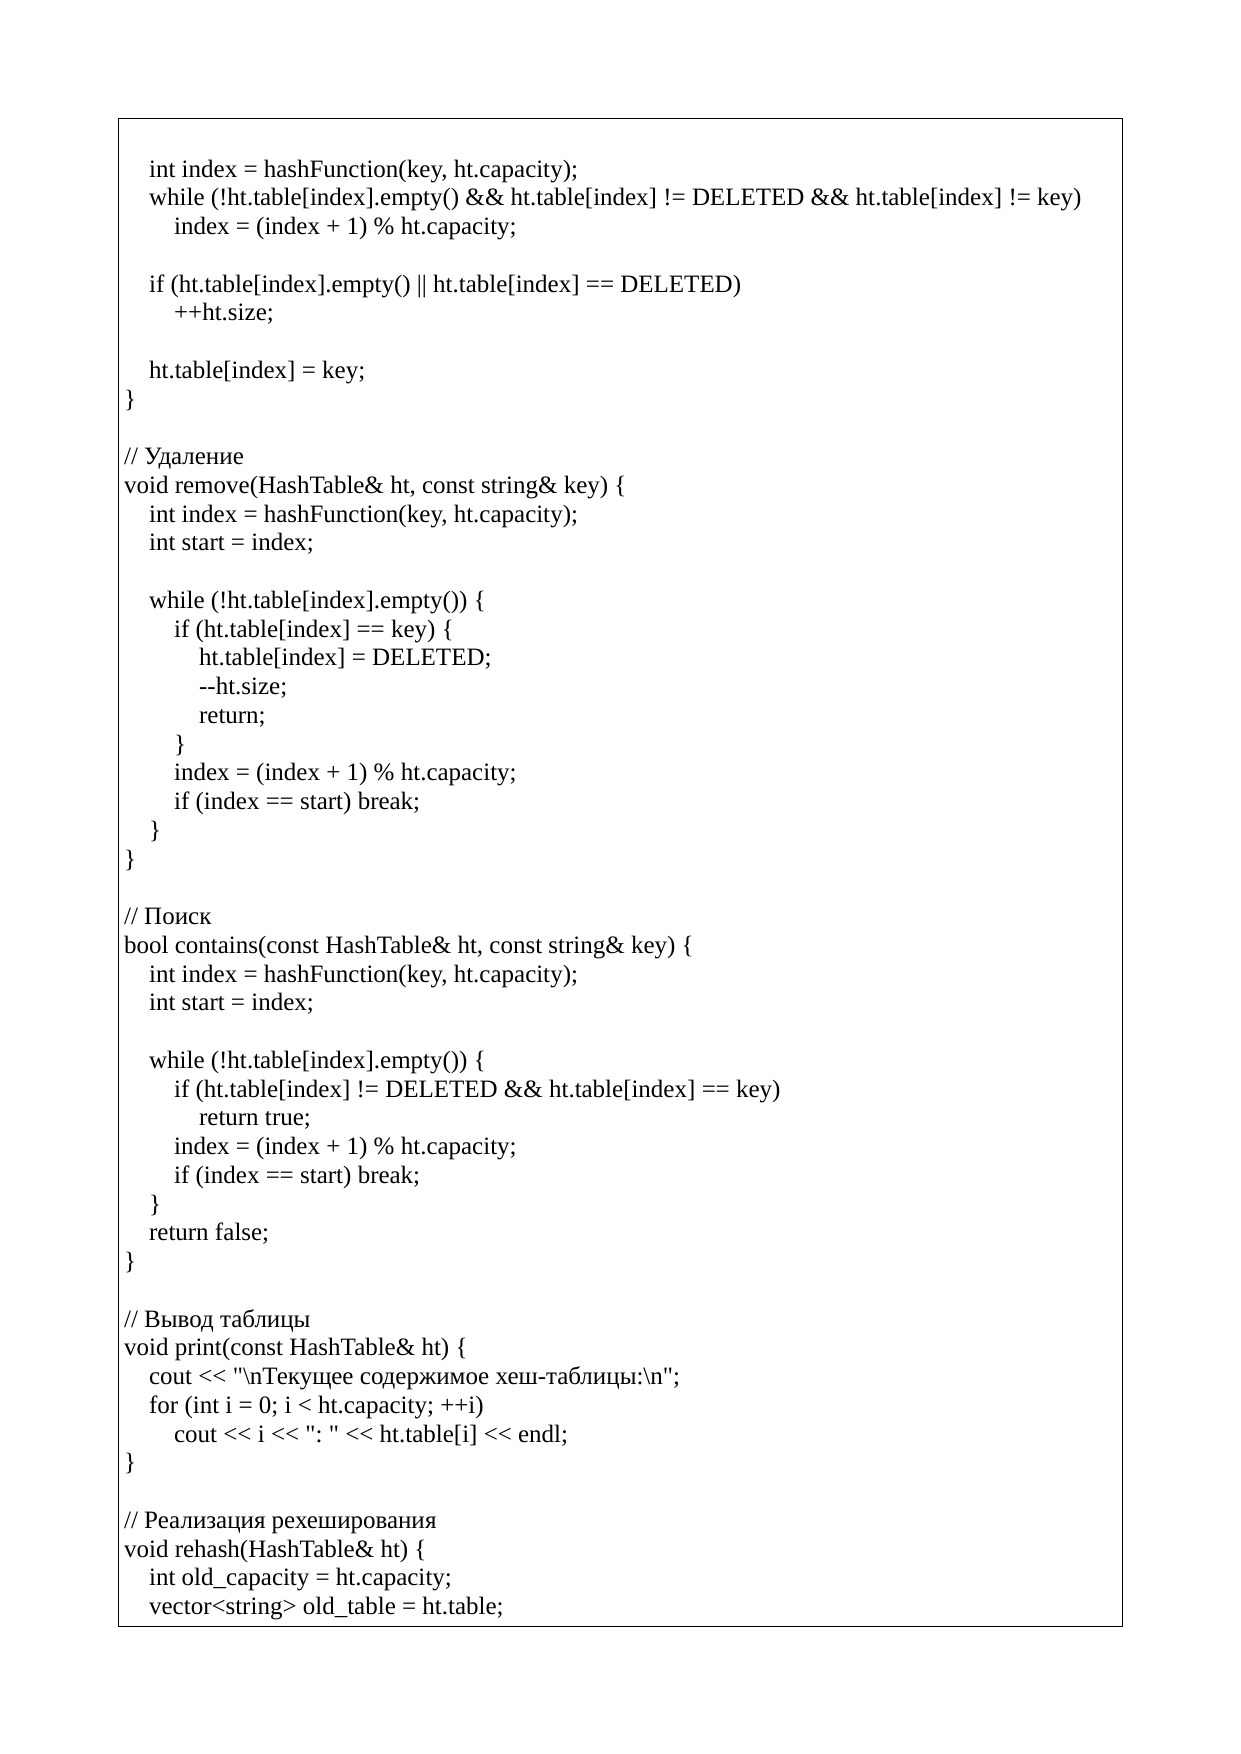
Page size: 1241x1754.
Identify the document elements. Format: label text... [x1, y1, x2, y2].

table_header int index = hashFunction(key, ht.capacity); while (!ht.table[index].empty() && ht.table[index] != DELETED && ht.table[index] != key) index = (index + 1) % ht.capacity; if (ht.table[index].empty() || ht.table[index] == DELETED) ++ht.size; ht.table[index] = key; } // Удаление void remove(HashTable& ht, const string& key) { int index = hashFunction(key, ht.capacity); int start = index; while (!ht.table[index].empty()) { if (ht.table[index] == key) { ht.table[index] = DELETED; --ht.size; return; } index = (index + 1) % ht.capacity; if (index == start) break; } } // Поиск bool contains(const HashTable& ht, const string& key) { int index = hashFunction(key, ht.capacity); int start = index; while (!ht.table[index].empty()) { if (ht.table[index] != DELETED && ht.table[index] == key) return true; index = (index + 1) % ht.capacity; if (index == start) break; } return false; } // Вывод таблицы void print(const HashTable& ht) { cout << "\nТекущее содержимое хеш-таблицы:\n"; for (int i = 0; i < ht.capacity; ++i) cout << i << ": " << ht.table[i] << endl; } // Реализация рехеширования void rehash(HashTable& ht) { int old_capacity = ht.capacity; vector<string> old_table = ht.table; [119, 119, 1122, 1626]
